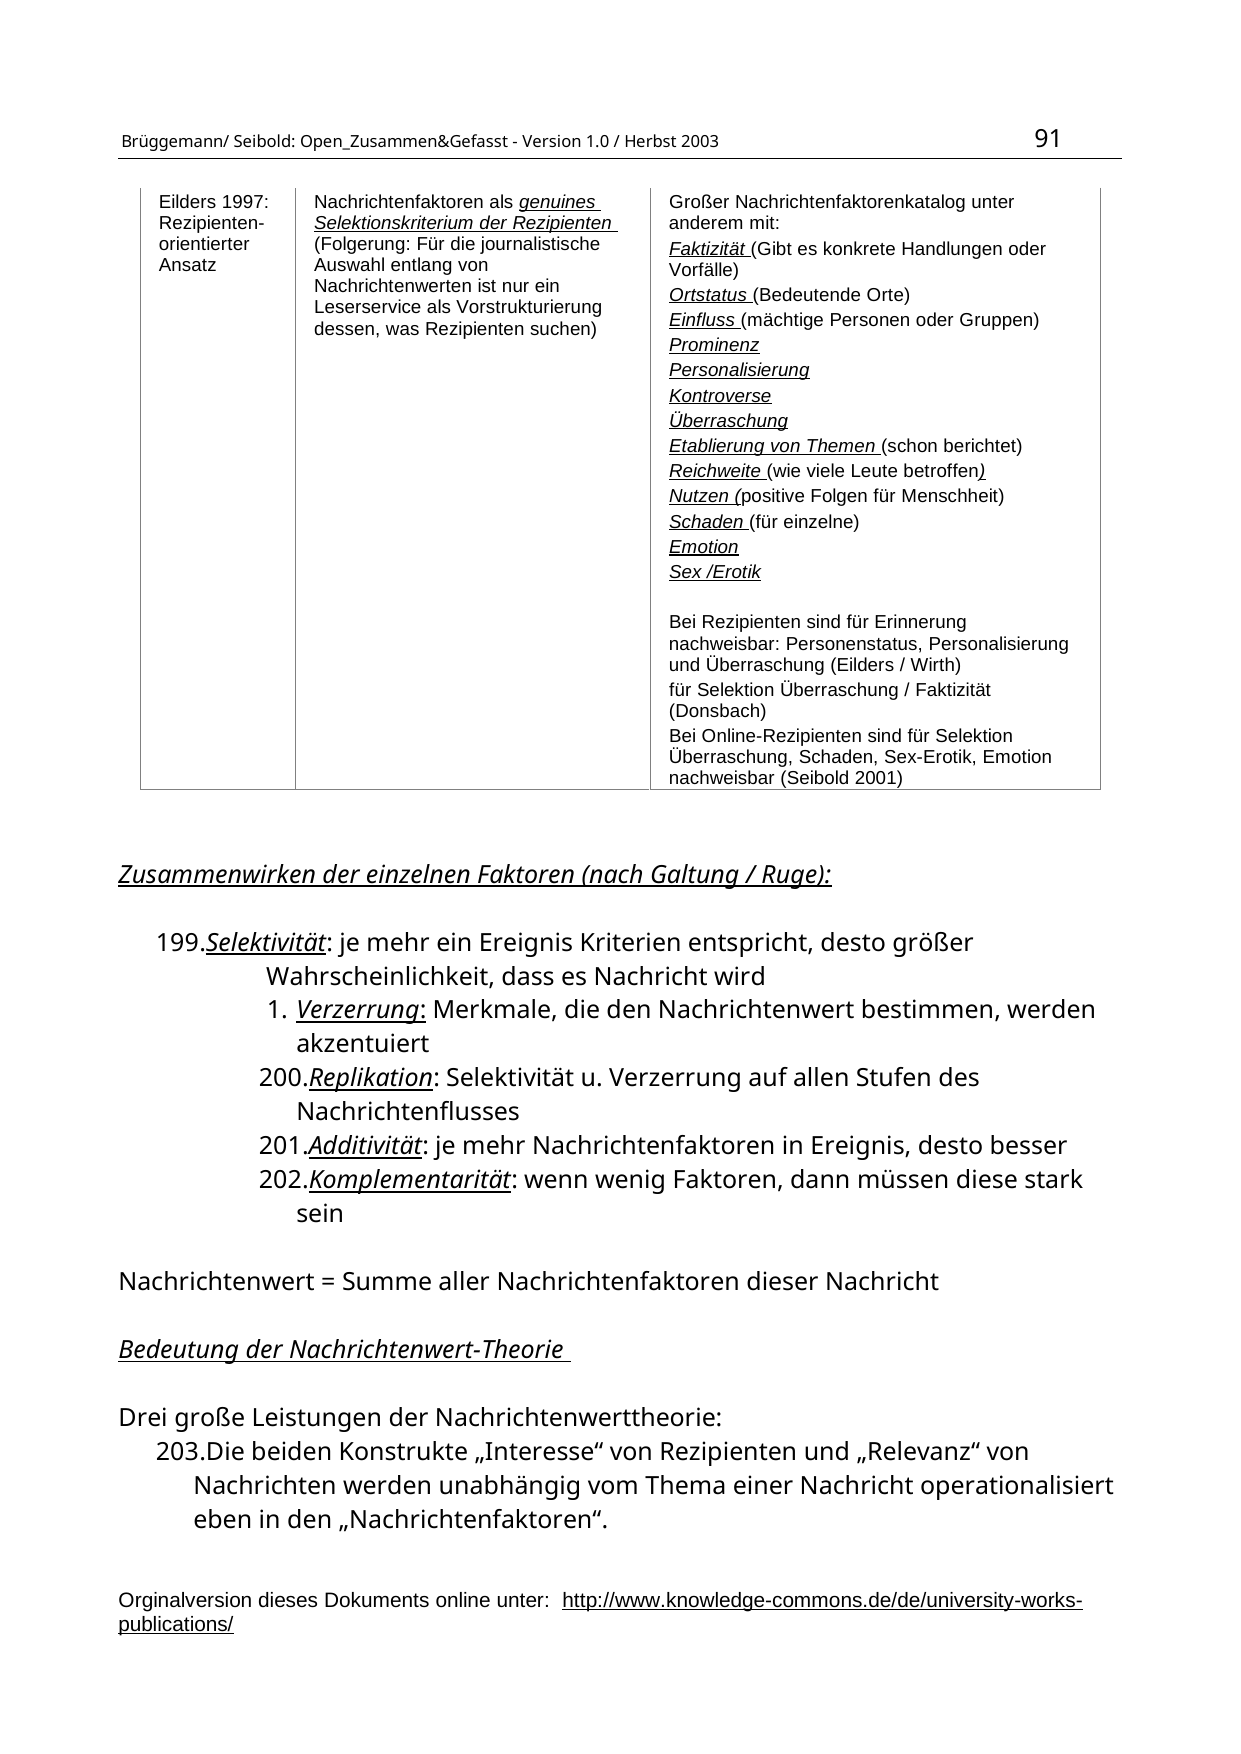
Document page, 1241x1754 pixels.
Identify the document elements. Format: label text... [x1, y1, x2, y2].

list Komplementarität: wenn wenig Faktoren, dann müssen diese stark sein [258, 1162, 1122, 1230]
text Wahrscheinlichkeit, dass es Nachricht wird [266, 958, 1122, 992]
list Die beiden Konstrukte „Interesse“ von Rezipienten und „Relevanz“ von Nachrichten werden unabhängig vom Thema einer Nachricht operationalisiert eben in den „Nachrichtenfaktoren“. [156, 1434, 1122, 1536]
text Drei große Leistungen der Nachrichtenwerttheorie: [118, 1400, 1122, 1434]
table_cell Großer Nachrichtenfaktorenkatalog unter anderem mit: Faktizität (Gibt es konkrete Handlungen oder Vorfälle) Ortstatus (Bedeutende Orte) Einfluss (mächtige Personen oder Gruppen) Prominenz Personalisierung Kontroverse Überraschung Etablierung von Themen (schon berichtet) Reichweite (wie viele Leute betroffen) Nutzen (positive Folgen für Menschheit) Schaden (für einzelne) Emotion Sex /Erotik Bei Rezipienten sind für Erinnerung nachweisbar: Personenstatus, Personalisierung und Überraschung (Eilders / Wirth) für Selektion Überraschung / Faktizität (Donsbach) Bei Online-Rezipienten sind für Selektion Überraschung, Schaden, Sex-Erotik, Emotion nachweisbar (Seibold 2001) [651, 188, 1100, 789]
table_cell Nachrichtenfaktoren als genuines Selektionskriterium der Rezipienten (Folgerung: Für die journalistische Auswahl entlang von Nachrichtenwerten ist nur ein Leserservice als Vorstrukturierung dessen, was Rezipienten suchen) [296, 188, 649, 789]
list Additivität: je mehr Nachrichtenfaktoren in Ereignis, desto besser [258, 1128, 1122, 1162]
list Selektivität: je mehr ein Ereignis Kriterien entspricht, desto größer [156, 924, 1122, 958]
text Zusammenwirken der einzelnen Faktoren (nach Galtung / Ruge): [118, 857, 1122, 891]
list Replikation: Selektivität u. Verzerrung auf allen Stufen des Nachrichtenflusses [258, 1060, 1122, 1128]
list Verzerrung: Merkmale, die den Nachrichtenwert bestimmen, werden akzentuiert [267, 992, 1122, 1060]
table_cell Eilders 1997: Rezipienten-orientierter Ansatz [141, 188, 295, 789]
text Bedeutung der Nachrichtenwert-Theorie [118, 1332, 1122, 1366]
text Nachrichtenwert = Summe aller Nachrichtenfaktoren dieser Nachricht [118, 1264, 1122, 1298]
